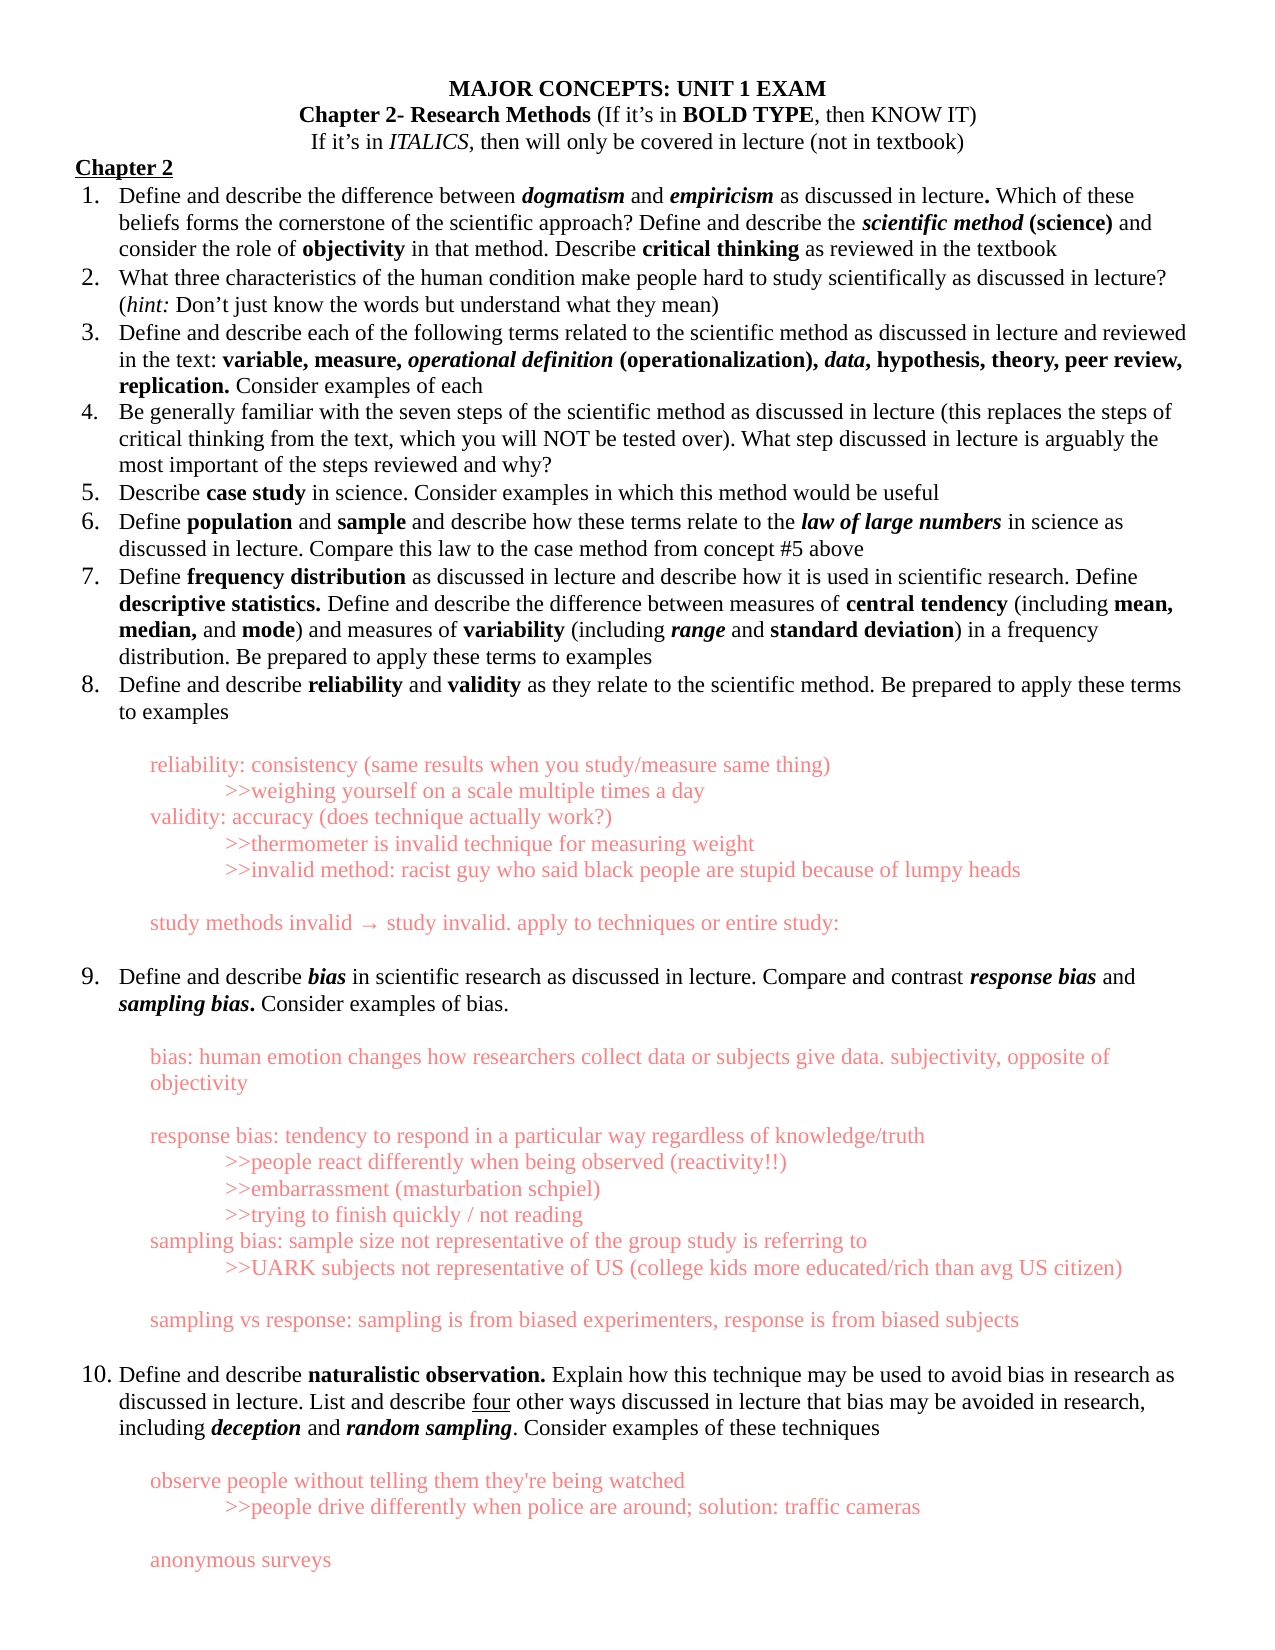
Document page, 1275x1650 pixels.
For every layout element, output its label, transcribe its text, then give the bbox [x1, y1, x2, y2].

list Be generally familiar with the seven steps of the scientific method as discussed in lecture (this replaces the steps of critical thinking from the text, which you will NOT be tested over). What step discussed in lecture is arguably the most important of the steps reviewed and why? [81, 398, 1200, 477]
text Chapter 2 [75, 154, 1200, 180]
text sampling vs response: sampling is from biased experimenters, response is from biased subjects [150, 1306, 1125, 1333]
text >>thermometer is invalid technique for measuring weight [150, 830, 1125, 856]
text >>UARK subjects not representative of US (college kids more educated/rich than avg US citizen) [150, 1254, 1125, 1280]
text bias: human emotion changes how researchers collect data or subjects give data. subjectivity, opposite of objectivity [150, 1043, 1125, 1096]
list Describe case study in science. Consider examples in which this method would be useful [81, 477, 1200, 506]
text >>people drive differently when police are around; solution: traffic cameras [150, 1493, 1125, 1520]
text study methods invalid → study invalid. apply to techniques or entire study: [150, 909, 1125, 935]
text MAJOR CONCEPTS: UNIT 1 EXAM [75, 75, 1200, 101]
text >>invalid method: racist guy who said black people are stupid because of lumpy heads [150, 856, 1125, 882]
list Define and describe reliability and validity as they relate to the scientific method. Be prepared to apply these terms to examples [81, 669, 1200, 724]
text validity: accuracy (does technique actually work?) [150, 803, 1125, 830]
text reliability: consistency (same results when you study/measure same thing) [150, 751, 1125, 777]
list Define population and sample and describe how these terms relate to the law of large numbers in science as discussed in lecture. Compare this law to the case method from concept #5 above [81, 506, 1200, 561]
list Define frequency distribution as discussed in lecture and describe how it is used in scientific research. Define descriptive statistics. Define and describe the difference between measures of central tendency (including mean, median, and mode) and measures of variability (including range and standard deviation) in a frequency distribution. Be prepared to apply these terms to examples [81, 561, 1200, 669]
text sampling bias: sample size not representative of the group study is referring to [150, 1227, 1125, 1254]
list Define and describe bias in scientific research as discussed in lecture. Compare and contrast response bias and sampling bias. Consider examples of bias. [81, 961, 1200, 1017]
text anonymous surveys [150, 1546, 1125, 1572]
text response bias: tendency to respond in a particular way regardless of knowledge/truth [150, 1122, 1125, 1148]
text observe people without telling them they're being watched [150, 1467, 1125, 1493]
text >>people react differently when being observed (reactivity!!) [150, 1148, 1125, 1175]
text >>trying to finish quickly / not reading [150, 1201, 1125, 1227]
text Chapter 2- Research Methods (If it’s in BOLD TYPE, then KNOW IT) [75, 101, 1200, 128]
text >>weighing yourself on a scale multiple times a day [150, 777, 1125, 803]
text If it’s in ITALICS, then will only be covered in lecture (not in textbook) [75, 128, 1200, 154]
list What three characteristics of the human condition make people hard to study scientifically as discussed in lecture? (hint: Don’t just know the words but understand what they mean) [81, 262, 1200, 317]
list Define and describe naturalistic observation. Explain how this technique may be used to avoid bias in research as discussed in lecture. List and describe four other ways discussed in lecture that bias may be avoided in research, including deception and random sampling. Consider examples of these techniques [81, 1359, 1200, 1441]
text >>embarrassment (masturbation schpiel) [150, 1175, 1125, 1201]
list Define and describe the difference between dogmatism and empiricism as discussed in lecture. Which of these beliefs forms the cornerstone of the scientific approach? Define and describe the scientific method (science) and consider the role of objectivity in that method. Describe critical thinking as reviewed in the textbook [81, 180, 1200, 262]
list Define and describe each of the following terms related to the scientific method as discussed in lecture and reviewed in the text: variable, measure, operational definition (operationalization), data, hypothesis, theory, peer review, replication. Consider examples of each [81, 317, 1200, 398]
